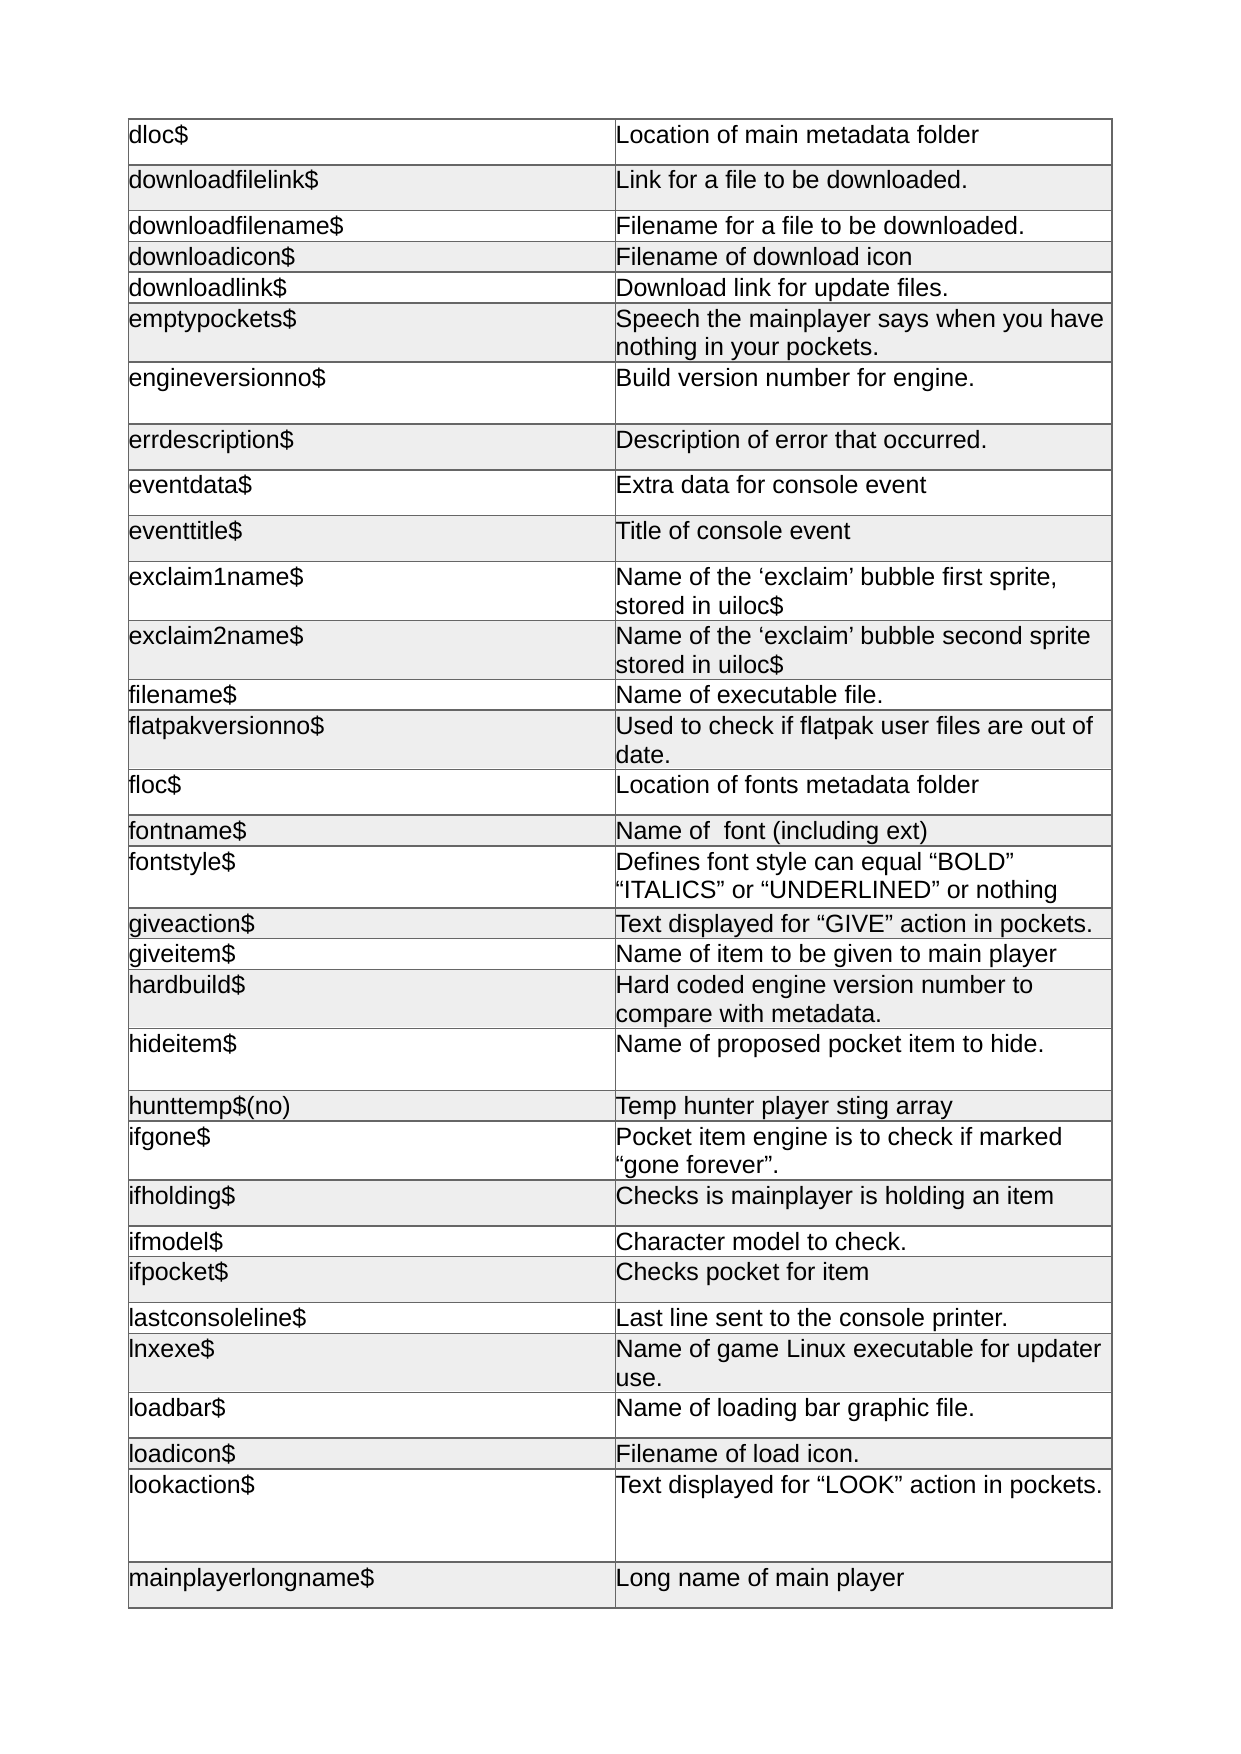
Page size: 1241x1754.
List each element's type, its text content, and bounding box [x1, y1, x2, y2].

table_cell Checks pocket for item [616, 1257, 1111, 1302]
table_cell giveitem$ [129, 939, 615, 968]
table_cell lnxexe$ [129, 1334, 615, 1391]
table_cell loadicon$ [129, 1439, 615, 1468]
table_cell Defines font style can equal “BOLD” “ITALICS” or “UNDERLINED” or nothing [616, 847, 1111, 907]
table_cell Link for a file to be downloaded. [616, 166, 1111, 210]
table_cell Speech the mainplayer says when you have nothing in your pockets. [616, 304, 1111, 361]
table_cell Checks is mainplayer is holding an item [616, 1181, 1111, 1225]
table_cell Name of font (including ext) [616, 816, 1111, 845]
table_cell exclaim1name$ [129, 562, 615, 619]
table_cell Text displayed for “GIVE” action in pockets. [616, 909, 1111, 938]
table_cell downloadfilelink$ [129, 166, 615, 210]
table_cell hunttemp$(no) [129, 1091, 615, 1120]
table_cell hardbuild$ [129, 970, 615, 1027]
table_cell flatpakversionno$ [129, 711, 615, 768]
table_cell Location of main metadata folder [616, 120, 1111, 164]
table_cell Name of game Linux executable for updater use. [616, 1334, 1111, 1391]
table_cell ifmodel$ [129, 1227, 615, 1256]
table_cell giveaction$ [129, 909, 615, 938]
table_cell emptypockets$ [129, 304, 615, 361]
table_cell Pocket item engine is to check if marked “gone forever”. [616, 1122, 1111, 1179]
table_cell Build version number for engine. [616, 363, 1111, 423]
table_cell engineversionno$ [129, 363, 615, 423]
table_cell floc$ [129, 770, 615, 814]
table_cell loadbar$ [129, 1393, 615, 1437]
table_cell Filename of load icon. [616, 1439, 1111, 1468]
table_cell filename$ [129, 680, 615, 709]
table_cell dloc$ [129, 120, 615, 164]
table_cell Character model to check. [616, 1227, 1111, 1256]
table_cell downloadfilename$ [129, 211, 615, 241]
table_cell Long name of main player [616, 1563, 1111, 1607]
table_cell Name of proposed pocket item to hide. [616, 1029, 1111, 1089]
table_cell Name of the ‘exclaim’ bubble first sprite, stored in uiloc$ [616, 562, 1111, 619]
table_cell errdescription$ [129, 425, 615, 469]
table_cell exclaim2name$ [129, 621, 615, 679]
table_cell Filename for a file to be downloaded. [616, 211, 1111, 241]
table_cell hideitem$ [129, 1029, 615, 1089]
table_cell downloadlink$ [129, 273, 615, 302]
table_cell Temp hunter player sting array [616, 1091, 1111, 1120]
table_cell Name of loading bar graphic file. [616, 1393, 1111, 1437]
table_cell ifholding$ [129, 1181, 615, 1225]
table_cell Filename of download icon [616, 242, 1111, 271]
table_cell Used to check if flatpak user files are out of date. [616, 711, 1111, 768]
table_cell downloadicon$ [129, 242, 615, 271]
table_cell Text displayed for “LOOK” action in pockets. [616, 1470, 1111, 1561]
table_cell Name of executable file. [616, 680, 1111, 709]
table_cell fontname$ [129, 816, 615, 845]
table_cell Location of fonts metadata folder [616, 770, 1111, 814]
table_cell mainplayerlongname$ [129, 1563, 615, 1607]
table_cell Hard coded engine version number to compare with metadata. [616, 970, 1111, 1027]
table_cell eventtitle$ [129, 516, 615, 561]
table_cell Last line sent to the console printer. [616, 1303, 1111, 1332]
table_cell eventdata$ [129, 471, 615, 515]
table_cell fontstyle$ [129, 847, 615, 907]
table_cell Extra data for console event [616, 471, 1111, 515]
table_cell lastconsoleline$ [129, 1303, 615, 1332]
table_cell ifgone$ [129, 1122, 615, 1179]
table_cell Description of error that occurred. [616, 425, 1111, 469]
table_cell Download link for update files. [616, 273, 1111, 302]
table_cell Name of the ‘exclaim’ bubble second sprite stored in uiloc$ [616, 621, 1111, 679]
table_cell Name of item to be given to main player [616, 939, 1111, 968]
table_cell lookaction$ [129, 1470, 615, 1561]
table_cell Title of console event [616, 516, 1111, 561]
table_cell ifpocket$ [129, 1257, 615, 1302]
